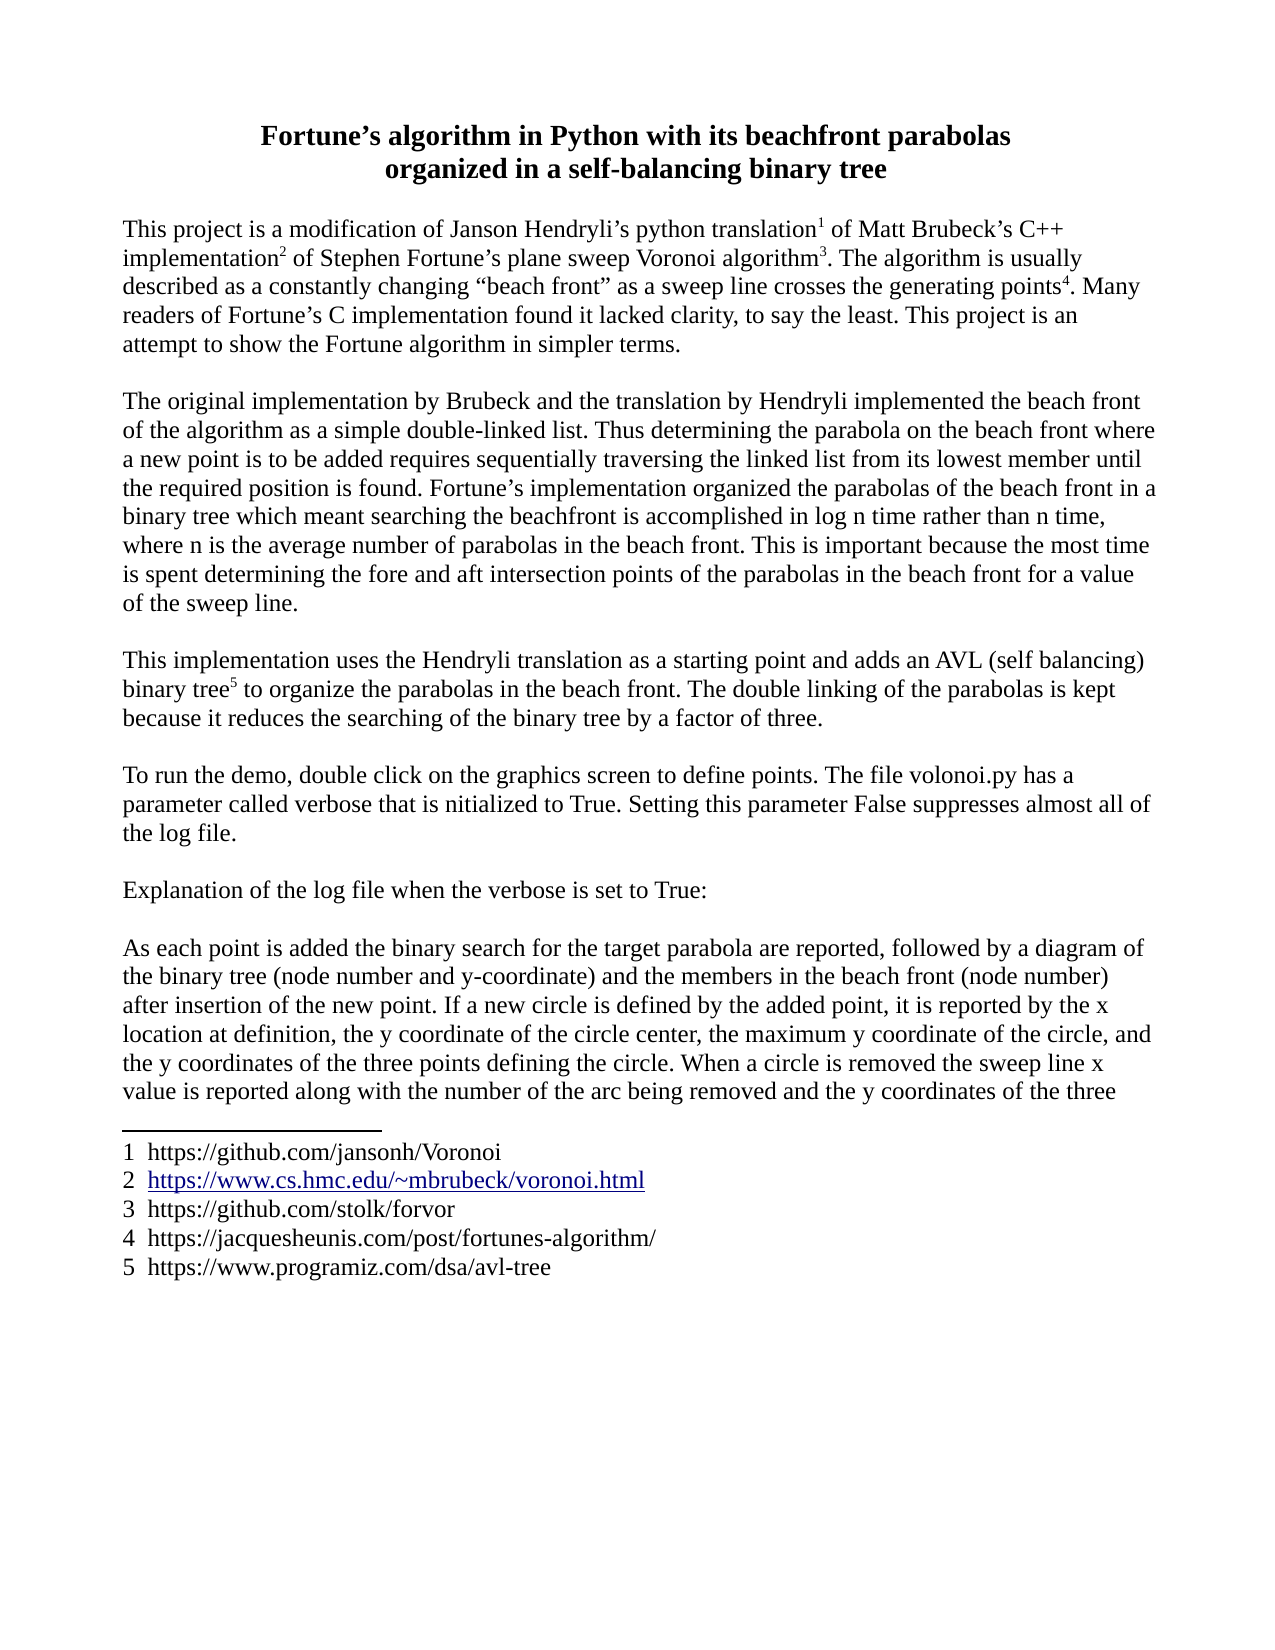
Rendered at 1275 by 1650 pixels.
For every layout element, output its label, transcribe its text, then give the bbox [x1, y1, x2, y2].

text https://github.com/stolk/forvor [122, 1194, 1157, 1223]
text This project is a modification of Janson Hendryli’s python translation of Matt Brubeck’s C++ implementation of Stephen Fortune’s plane sweep Voronoi algorithm. The algorithm is usually described as a constantly changing “beach front” as a sweep line crosses the generating points. Many readers of Fortune’s C implementation found it lacked clarity, to say the least. This project is an attempt to show the Fortune algorithm in simpler terms. [122, 214, 1157, 358]
text https://www.programiz.com/dsa/avl-tree [122, 1252, 1157, 1281]
text organized in a self-balancing binary tree [122, 152, 1157, 185]
text https://www.cs.hmc.edu/~mbrubeck/voronoi.html [122, 1166, 1157, 1194]
text To run the demo, double click on the graphics screen to define points. The file volonoi.py has a parameter called verbose that is nitialized to True. Setting this parameter False suppresses almost all of the log file. [122, 760, 1157, 846]
text Fortune’s algorithm in Python with its beachfront parabolas [122, 118, 1157, 152]
text The original implementation by Brubeck and the translation by Hendryli implemented the beach front of the algorithm as a simple double-linked list. Thus determining the parabola on the beach front where a new point is to be added requires sequentially traversing the linked list from its lowest member until the required position is found. Fortune’s implementation organized the parabolas of the beach front in a binary tree which meant searching the beachfront is accomplished in log n time rather than n time, where n is the average number of parabolas in the beach front. This is important because the most time is spent determining the fore and aft intersection points of the parabolas in the beach front for a value of the sweep line. [122, 386, 1157, 616]
text https://github.com/jansonh/Voronoi [122, 1137, 1157, 1166]
text This implementation uses the Hendryli translation as a starting point and adds an AVL (self balancing) binary tree to organize the parabolas in the beach front. The double linking of the parabolas is kept because it reduces the searching of the binary tree by a factor of three. [122, 645, 1157, 731]
text As each point is added the binary search for the target parabola are reported, followed by a diagram of the binary tree (node number and y-coordinate) and the members in the beach front (node number) after insertion of the new point. If a new circle is defined by the added point, it is reported by the x location at definition, the y coordinate of the circle center, the maximum y coordinate of the circle, and the y coordinates of the three points defining the circle. When a circle is removed the sweep line x value is reported along with the number of the arc being removed and the y coordinates of the three [122, 933, 1157, 1105]
text Explanation of the log file when the verbose is set to True: [122, 875, 1157, 904]
text https://jacquesheunis.com/post/fortunes-algorithm/ [122, 1223, 1157, 1252]
